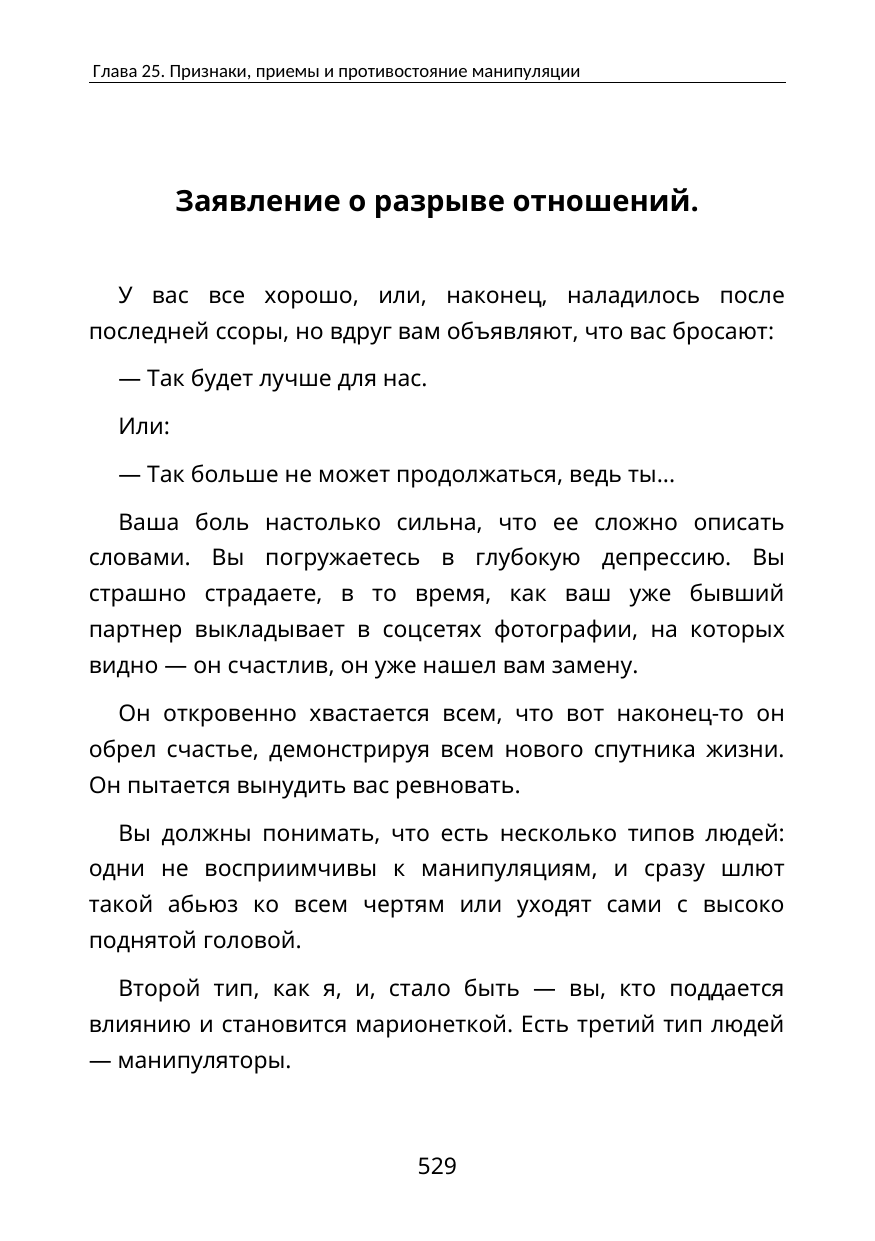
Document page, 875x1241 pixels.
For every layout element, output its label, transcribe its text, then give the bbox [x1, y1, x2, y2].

text Второй тип, как я, и, стало быть — вы, кто поддается влиянию и становится марионеткой. Есть третий тип людей — манипуляторы. [88, 972, 786, 1075]
text — Так будет лучше для нас. [88, 362, 786, 393]
text Ваша боль настолько сильна, что ее сложно описать словами. Вы погружаетесь в глубокую депрессию. Вы страшно страдаете, в то время, как ваш уже бывший партнер выкладывает в соцсетях фотографии, на которых видно — он счастлив, он уже нашел вам замену. [88, 505, 786, 680]
subtitle Заявление о разрыве отношений. [88, 177, 786, 219]
text Вы должны понимать, что есть несколько типов людей: одни не восприимчивы к манипуляциям, и сразу шлют такой абьюз ко всем чертям или уходят сами с высоко поднятой головой. [88, 816, 786, 956]
text — Так больше не может продолжаться, ведь ты... [88, 458, 786, 489]
text Он откровенно хвастается всем, что вот наконец-то он обрел счастье, демонстрируя всем нового спутника жизни. Он пытается вынудить вас ревновать. [88, 697, 786, 800]
text Или: [88, 410, 786, 441]
text У вас все хорошо, или, наконец, наладилось после последней ссоры, но вдруг вам объявляют, что вас бросают: [88, 279, 786, 346]
